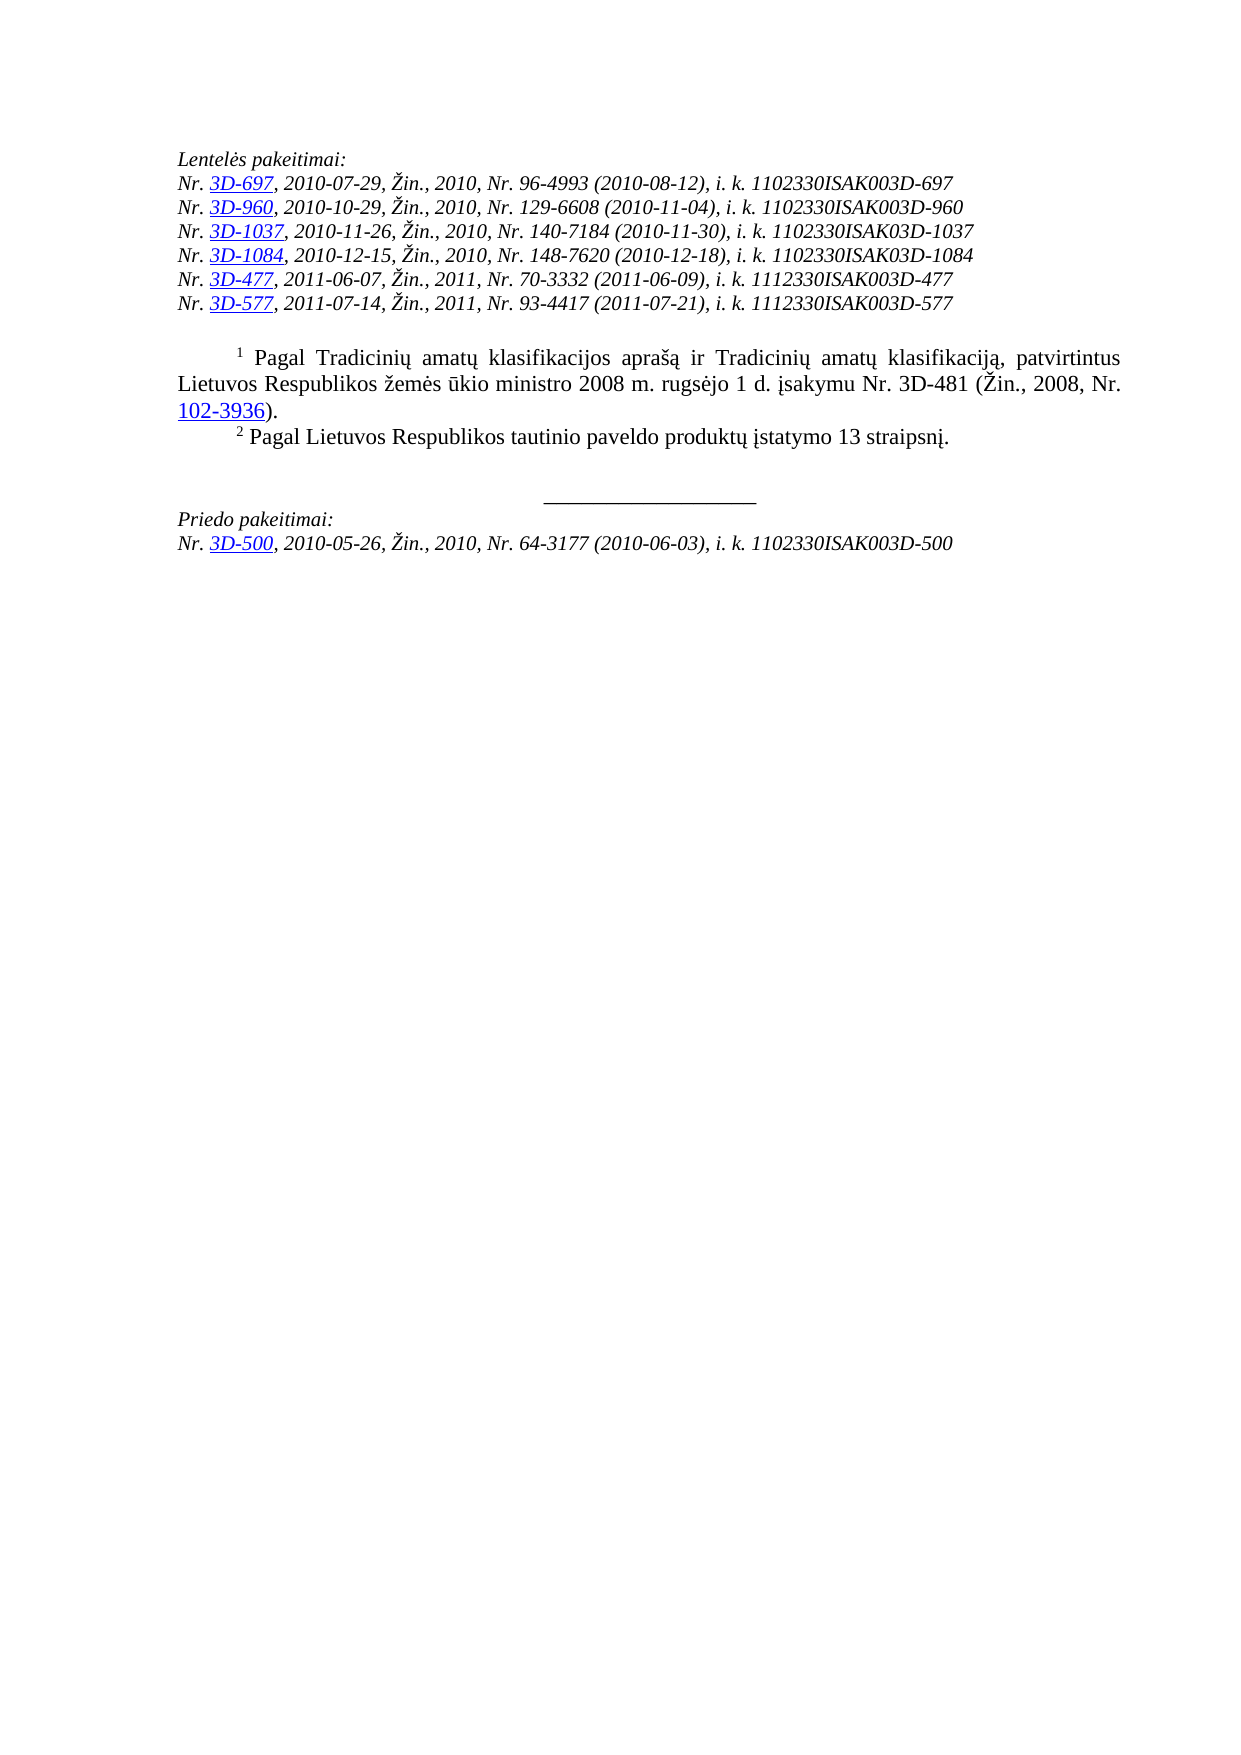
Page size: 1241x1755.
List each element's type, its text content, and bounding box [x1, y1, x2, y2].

text Lentelės pakeitimai: [177, 147, 1122, 171]
text Nr. 3D-500, 2010-05-26, Žin., 2010, Nr. 64-3177 (2010-06-03), i. k. 1102330ISAK003D-500 [177, 531, 1122, 555]
text Nr. 3D-577, 2011-07-14, Žin., 2011, Nr. 93-4417 (2011-07-21), i. k. 1112330ISAK003D-577 [177, 291, 1122, 315]
text Nr. 3D-960, 2010-10-29, Žin., 2010, Nr. 129-6608 (2010-11-04), i. k. 1102330ISAK003D-960 [177, 195, 1122, 219]
text Nr. 3D-477, 2011-06-07, Žin., 2011, Nr. 70-3332 (2011-06-09), i. k. 1112330ISAK003D-477 [177, 267, 1122, 291]
text _________________ [177, 478, 1122, 507]
text Nr. 3D-1037, 2010-11-26, Žin., 2010, Nr. 140-7184 (2010-11-30), i. k. 1102330ISAK03D-1037 [177, 219, 1122, 243]
text 1 Pagal Tradicinių amatų klasifikacijos aprašą ir Tradicinių amatų klasifikaciją, patvirtintus Lietuvos Respublikos žemės ūkio ministro 2008 m. rugsėjo 1 d. įsakymu Nr. 3D-481 (Žin., 2008, Nr. 102-3936). [177, 344, 1122, 423]
text Priedo pakeitimai: [177, 507, 1122, 531]
text Nr. 3D-697, 2010-07-29, Žin., 2010, Nr. 96-4993 (2010-08-12), i. k. 1102330ISAK003D-697 [177, 171, 1122, 195]
text 2 Pagal Lietuvos Respublikos tautinio paveldo produktų įstatymo 13 straipsnį. [177, 423, 1122, 449]
text Nr. 3D-1084, 2010-12-15, Žin., 2010, Nr. 148-7620 (2010-12-18), i. k. 1102330ISAK03D-1084 [177, 243, 1122, 267]
